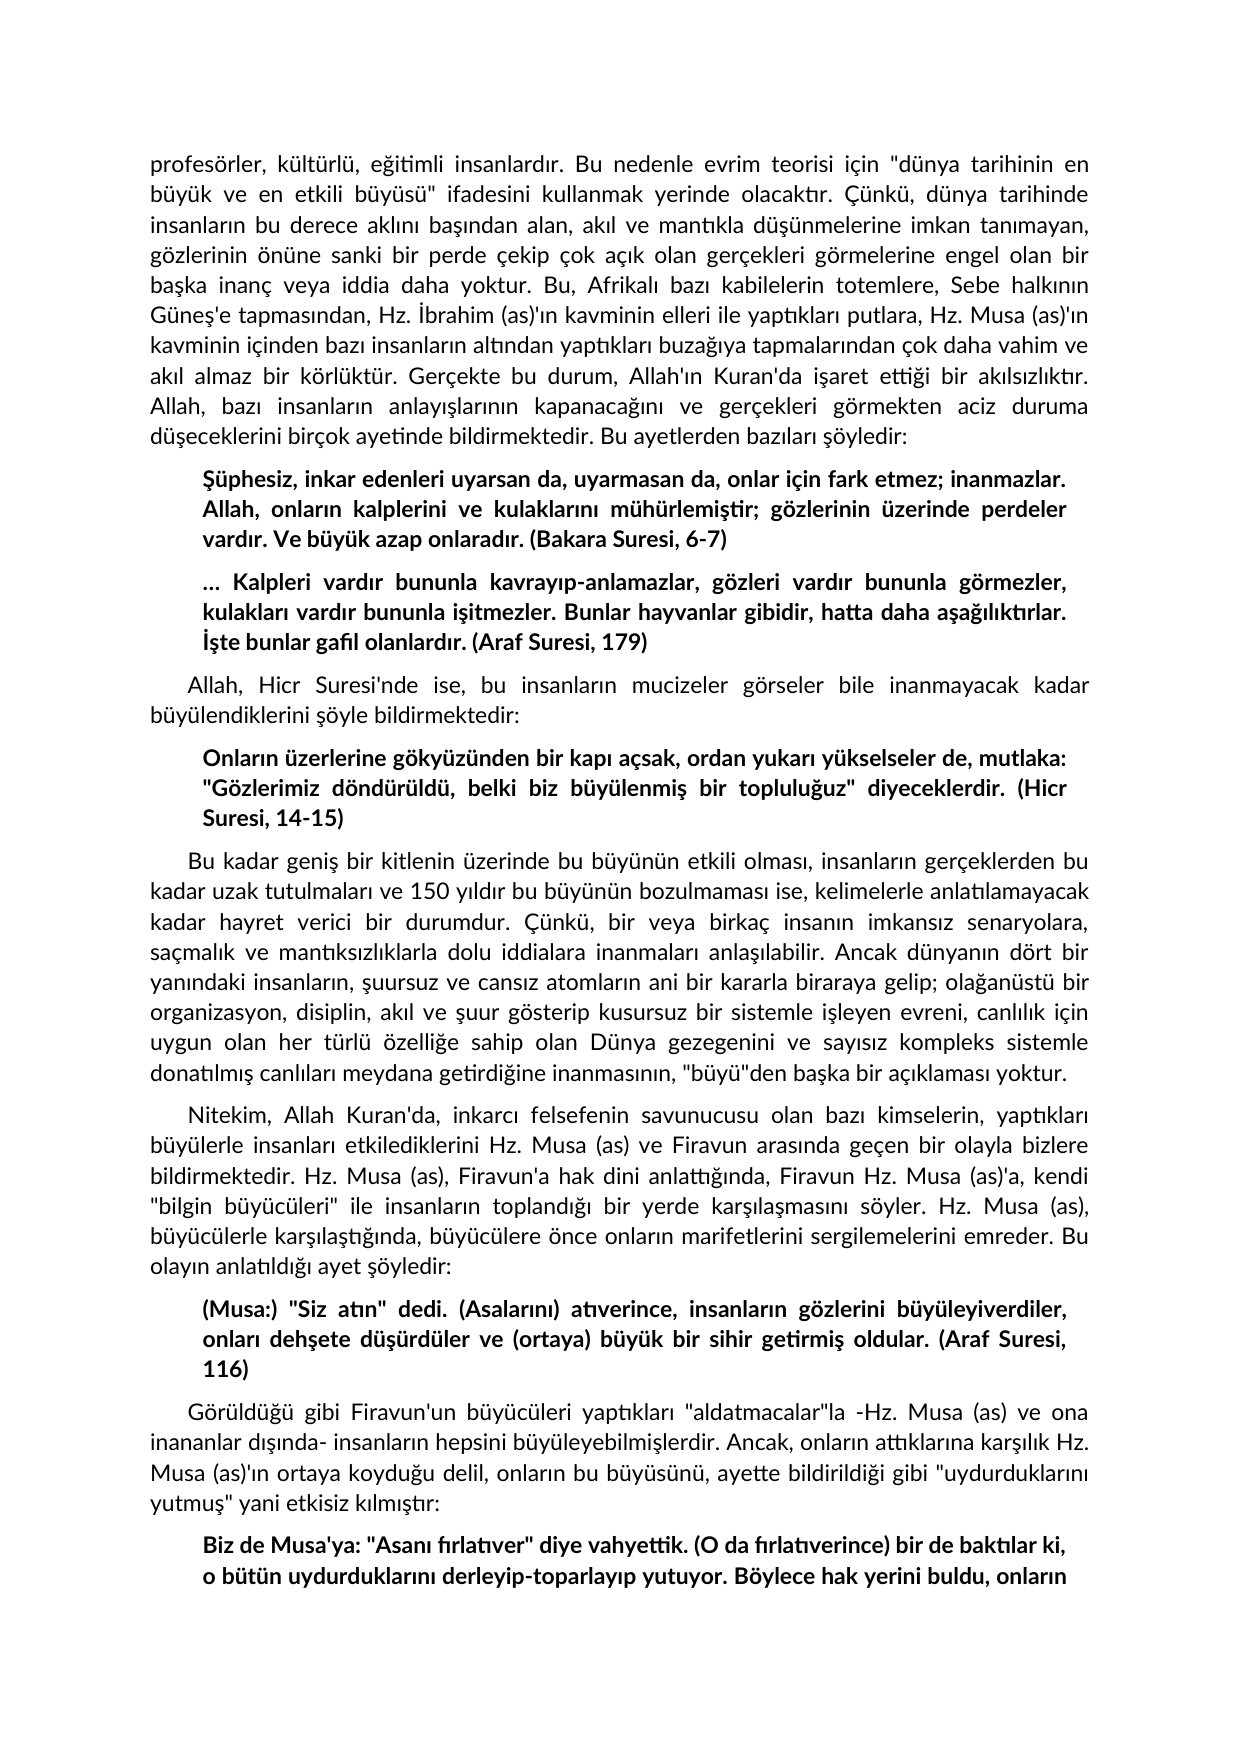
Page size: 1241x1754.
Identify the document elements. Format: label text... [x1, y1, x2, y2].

text Biz de Musa'ya: "Asanı fırlatıver" diye vahyettik. (O da fırlatıverince) bir de baktılar ki, o bütün uydurduklarını derleyip-toparlayıp yutuyor. Böylece hak yerini buldu, onların [202, 1531, 1068, 1589]
text Şüphesiz, inkar edenleri uyarsan da, uyarmasan da, onlar için fark etmez; inanmazlar. Allah, onların kalplerini ve kulaklarını mühürlemiştir; gözlerinin üzerinde perdeler vardır. Ve büyük azap onlaradır. (Bakara Suresi, 6-7) [202, 464, 1068, 552]
text profesörler, kültürlü, eğitimli insanlardır. Bu nedenle evrim teorisi için "dünya tarihinin en büyük ve en etkili büyüsü" ifadesini kullanmak yerinde olacaktır. Çünkü, dünya tarihinde insanların bu derece aklını başından alan, akıl ve mantıkla düşünmelerine imkan tanımayan, gözlerinin önüne sanki bir perde çekip çok açık olan gerçekleri görmelerine engel olan bir başka inanç veya iddia daha yoktur. Bu, Afrikalı bazı kabilelerin totemlere, Sebe halkının Güneş'e tapmasından, Hz. İbrahim (as)'ın kavminin elleri ile yaptıkları putlara, Hz. Musa (as)'ın kavminin içinden bazı insanların altından yaptıkları buzağıya tapmalarından çok daha vahim ve akıl almaz bir körlüktür. Gerçekte bu durum, Allah'ın Kuran'da işaret ettiği bir akılsızlıktır. Allah, bazı insanların anlayışlarının kapanacağını ve gerçekleri görmekten aciz duruma düşeceklerini birçok ayetinde bildirmektedir. Bu ayetlerden bazıları şöyledir: [150, 150, 1090, 449]
text Nitekim, Allah Kuran'da, inkarcı felsefenin savunucusu olan bazı kimselerin, yaptıkları büyülerle insanları etkilediklerini Hz. Musa (as) ve Firavun arasında geçen bir olayla bizlere bildirmektedir. Hz. Musa (as), Firavun'a hak dini anlattığında, Firavun Hz. Musa (as)'a, kendi "bilgin büyücüleri" ile insanların toplandığı bir yerde karşılaşmasını söyler. Hz. Musa (as), büyücülerle karşılaştığında, büyücülere önce onların marifetlerini sergilemelerini emreder. Bu olayın anlatıldığı ayet şöyledir: [150, 1101, 1090, 1279]
text (Musa:) "Siz atın" dedi. (Asalarını) atıverince, insanların gözlerini büyüleyiverdiler, onları dehşete düşürdüler ve (ortaya) büyük bir sihir getirmiş oldular. (Araf Suresi, 116) [202, 1295, 1068, 1383]
text Allah, Hicr Suresi'nde ise, bu insanların mucizeler görseler bile inanmayacak kadar büyülendiklerini şöyle bildirmektedir: [150, 671, 1090, 728]
text Bu kadar geniş bir kitlenin üzerinde bu büyünün etkili olması, insanların gerçeklerden bu kadar uzak tutulmaları ve 150 yıldır bu büyünün bozulmaması ise, kelimelerle anlatılamayacak kadar hayret verici bir durumdur. Çünkü, bir veya birkaç insanın imkansız senaryolara, saçmalık ve mantıksızlıklarla dolu iddialara inanmaları anlaşılabilir. Ancak dünyanın dört bir yanındaki insanların, şuursuz ve cansız atomların ani bir kararla biraraya gelip; olağanüstü bir organizasyon, disiplin, akıl ve şuur gösterip kusursuz bir sistemle işleyen evreni, canlılık için uygun olan her türlü özelliğe sahip olan Dünya gezegenini ve sayısız kompleks sistemle donatılmış canlıları meydana getirdiğine inanmasının, "büyü"den başka bir açıklaması yoktur. [150, 847, 1090, 1086]
text … Kalpleri vardır bununla kavrayıp-anlamazlar, gözleri vardır bununla görmezler, kulakları vardır bununla işitmezler. Bunlar hayvanlar gibidir, hatta daha aşağılıktırlar. İşte bunlar gafil olanlardır. (Araf Suresi, 179) [202, 568, 1068, 656]
text Onların üzerlerine gökyüzünden bir kapı açsak, ordan yukarı yükselseler de, mutlaka: "Gözlerimiz döndürüldü, belki biz büyülenmiş bir topluluğuz" diyeceklerdir. (Hicr Suresi, 14-15) [202, 744, 1068, 832]
text Görüldüğü gibi Firavun'un büyücüleri yaptıkları "aldatmacalar"la -Hz. Musa (as) ve ona inananlar dışında- insanların hepsini büyüleyebilmişlerdir. Ancak, onların attıklarına karşılık Hz. Musa (as)'ın ortaya koyduğu delil, onların bu büyüsünü, ayette bildirildiği gibi "uydurduklarını yutmuş" yani etkisiz kılmıştır: [150, 1398, 1090, 1516]
